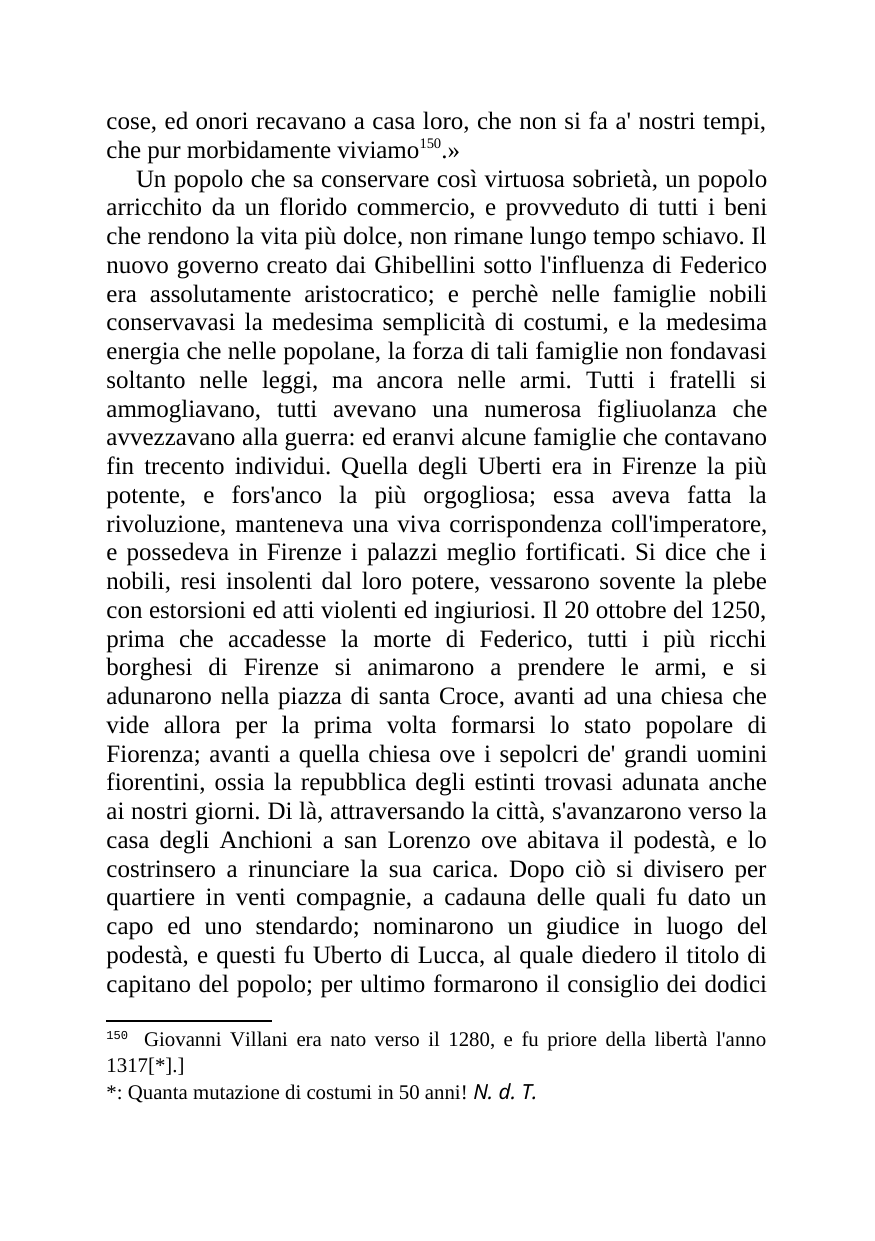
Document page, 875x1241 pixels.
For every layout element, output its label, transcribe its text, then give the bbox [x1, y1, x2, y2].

text cose, ed onori recavano a casa loro, che non si fa a' nostri tempi, che pur morbidamente viviamo.» [106, 106, 768, 164]
text *: Quanta mutazione di costumi in 50 anni! N. d. T. [106, 1077, 768, 1105]
text Un popolo che sa conservare così virtuosa sobrietà, un popolo arricchito da un florido commercio, e provveduto di tutti i beni che rendono la vita più dolce, non rimane lungo tempo schiavo. Il nuovo governo creato dai Ghibellini sotto l'influenza di Federico era assolutamente aristocratico; e perchè nelle famiglie nobili conservavasi la medesima semplicità di costumi, e la medesima energia che nelle popolane, la forza di tali famiglie non fondavasi soltanto nelle leggi, ma ancora nelle armi. Tutti i fratelli si ammogliavano, tutti avevano una numerosa figliuolanza che avvezzavano alla guerra: ed eranvi alcune famiglie che contavano fin trecento individui. Quella degli Uberti era in Firenze la più potente, e fors'anco la più orgogliosa; essa aveva fatta la rivoluzione, manteneva una viva corrispondenza coll'imperatore, e possedeva in Firenze i palazzi meglio fortificati. Si dice che i nobili, resi insolenti dal loro potere, vessarono sovente la plebe con estorsioni ed atti violenti ed ingiuriosi. Il 20 ottobre del 1250, prima che accadesse la morte di Federico, tutti i più ricchi borghesi di Firenze si animarono a prendere le armi, e si adunarono nella piazza di santa Croce, avanti ad una chiesa che vide allora per la prima volta formarsi lo stato popolare di Fiorenza; avanti a quella chiesa ove i sepolcri de' grandi uomini fiorentini, ossia la repubblica degli estinti trovasi adunata anche ai nostri giorni. Di là, attraversando la città, s'avanzarono verso la casa degli Anchioni a san Lorenzo ove abitava il podestà, e lo costrinsero a rinunciare la sua carica. Dopo ciò si divisero per quartiere in venti compagnie, a cadauna delle quali fu dato un capo ed uno stendardo; nominarono un giudice in luogo del podestà, e questi fu Uberto di Lucca, al quale diedero il titolo di capitano del popolo; per ultimo formarono il consiglio dei dodici [106, 164, 768, 997]
text Giovanni Villani era nato verso il 1280, e fu priore della libertà l'anno 1317[*].] [106, 1027, 768, 1077]
